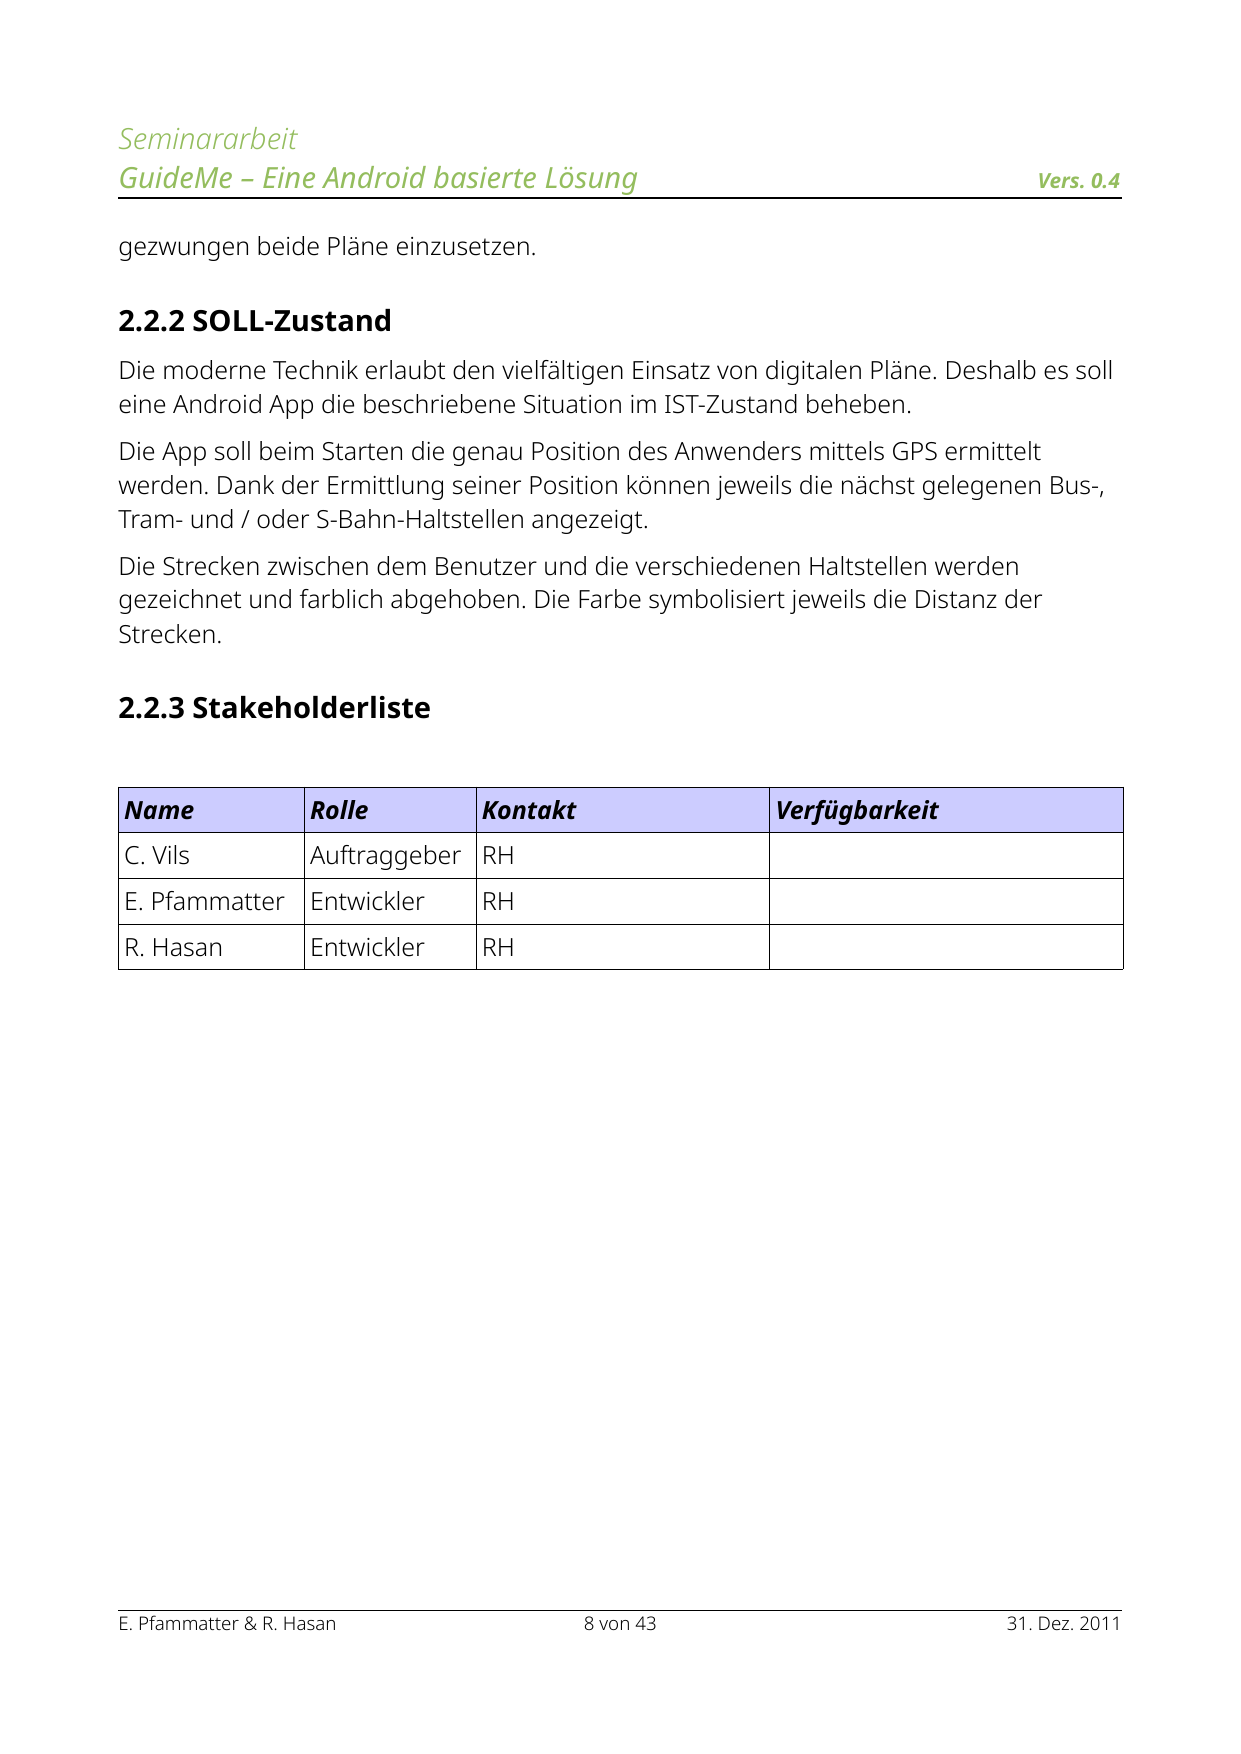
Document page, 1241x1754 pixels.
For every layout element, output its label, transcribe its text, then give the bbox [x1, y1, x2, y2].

table_cell RH [477, 925, 769, 969]
text Die Strecken zwischen dem Benutzer und die verschiedenen Haltstellen werden gezeichnet und farblich abgehoben. Die Farbe symbolisiert jeweils die Distanz der Strecken. [118, 548, 1122, 650]
table_cell RH [477, 833, 769, 878]
table_cell [770, 925, 1123, 969]
table_cell [770, 879, 1123, 923]
table_cell Entwickler [305, 879, 476, 923]
subtitle 2.2.3 Stakeholderliste [118, 688, 1122, 727]
table_cell C. Vils [119, 833, 304, 878]
table_cell Entwickler [305, 925, 476, 969]
text Die App soll beim Starten die genau Position des Anwenders mittels GPS ermittelt werden. Dank der Ermittlung seiner Position können jeweils die nächst gelegenen Bus-, Tram- und / oder S-Bahn-Haltstellen angezeigt. [118, 433, 1122, 536]
table_cell E. Pfammatter [119, 879, 304, 923]
table_cell [770, 833, 1123, 878]
table_cell Auftraggeber [305, 833, 476, 878]
table_cell R. Hasan [119, 925, 304, 969]
text gezwungen beide Pläne einzusetzen. [118, 229, 1122, 263]
table_header Rolle [305, 788, 476, 832]
subtitle 2.2.2 SOLL-Zustand [118, 301, 1122, 340]
table_cell RH [477, 879, 769, 923]
text Die moderne Technik erlaubt den vielfältigen Einsatz von digitalen Pläne. Deshalb es soll eine Android App die beschriebene Situation im IST-Zustand beheben. [118, 353, 1122, 421]
table_header Verfügbarkeit [770, 788, 1123, 832]
table_header Name [119, 788, 304, 832]
table_header Kontakt [477, 788, 769, 832]
